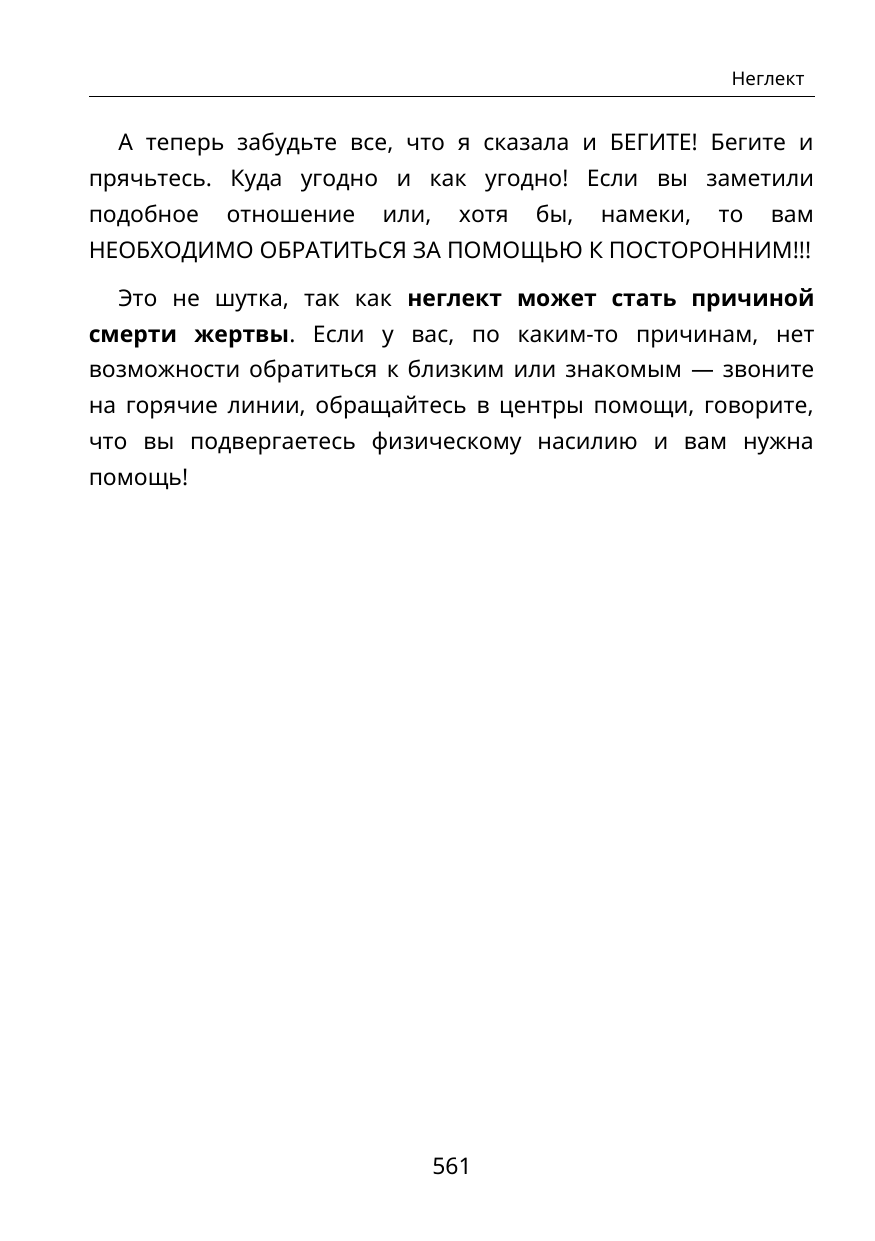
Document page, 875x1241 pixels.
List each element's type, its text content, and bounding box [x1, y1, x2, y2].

text Это не шутка, так как неглект может стать причиной смерти жертвы. Если у вас, по каким-то причинам, нет возможности обратиться к близким или знакомым — звоните на горячие линии, обращайтесь в центры помощи, говорите, что вы подвергаетесь физическому насилию и вам нужна помощь! [88, 282, 815, 492]
text А теперь забудьте все, что я сказала и БЕГИТЕ! Бегите и прячьтесь. Куда угодно и как угодно! Если вы заметили подобное отношение или, хотя бы, намеки, то вам НЕОБХОДИМО ОБРАТИТЬСЯ ЗА ПОМОЩЬЮ К ПОСТОРОННИМ!!! [88, 126, 815, 265]
